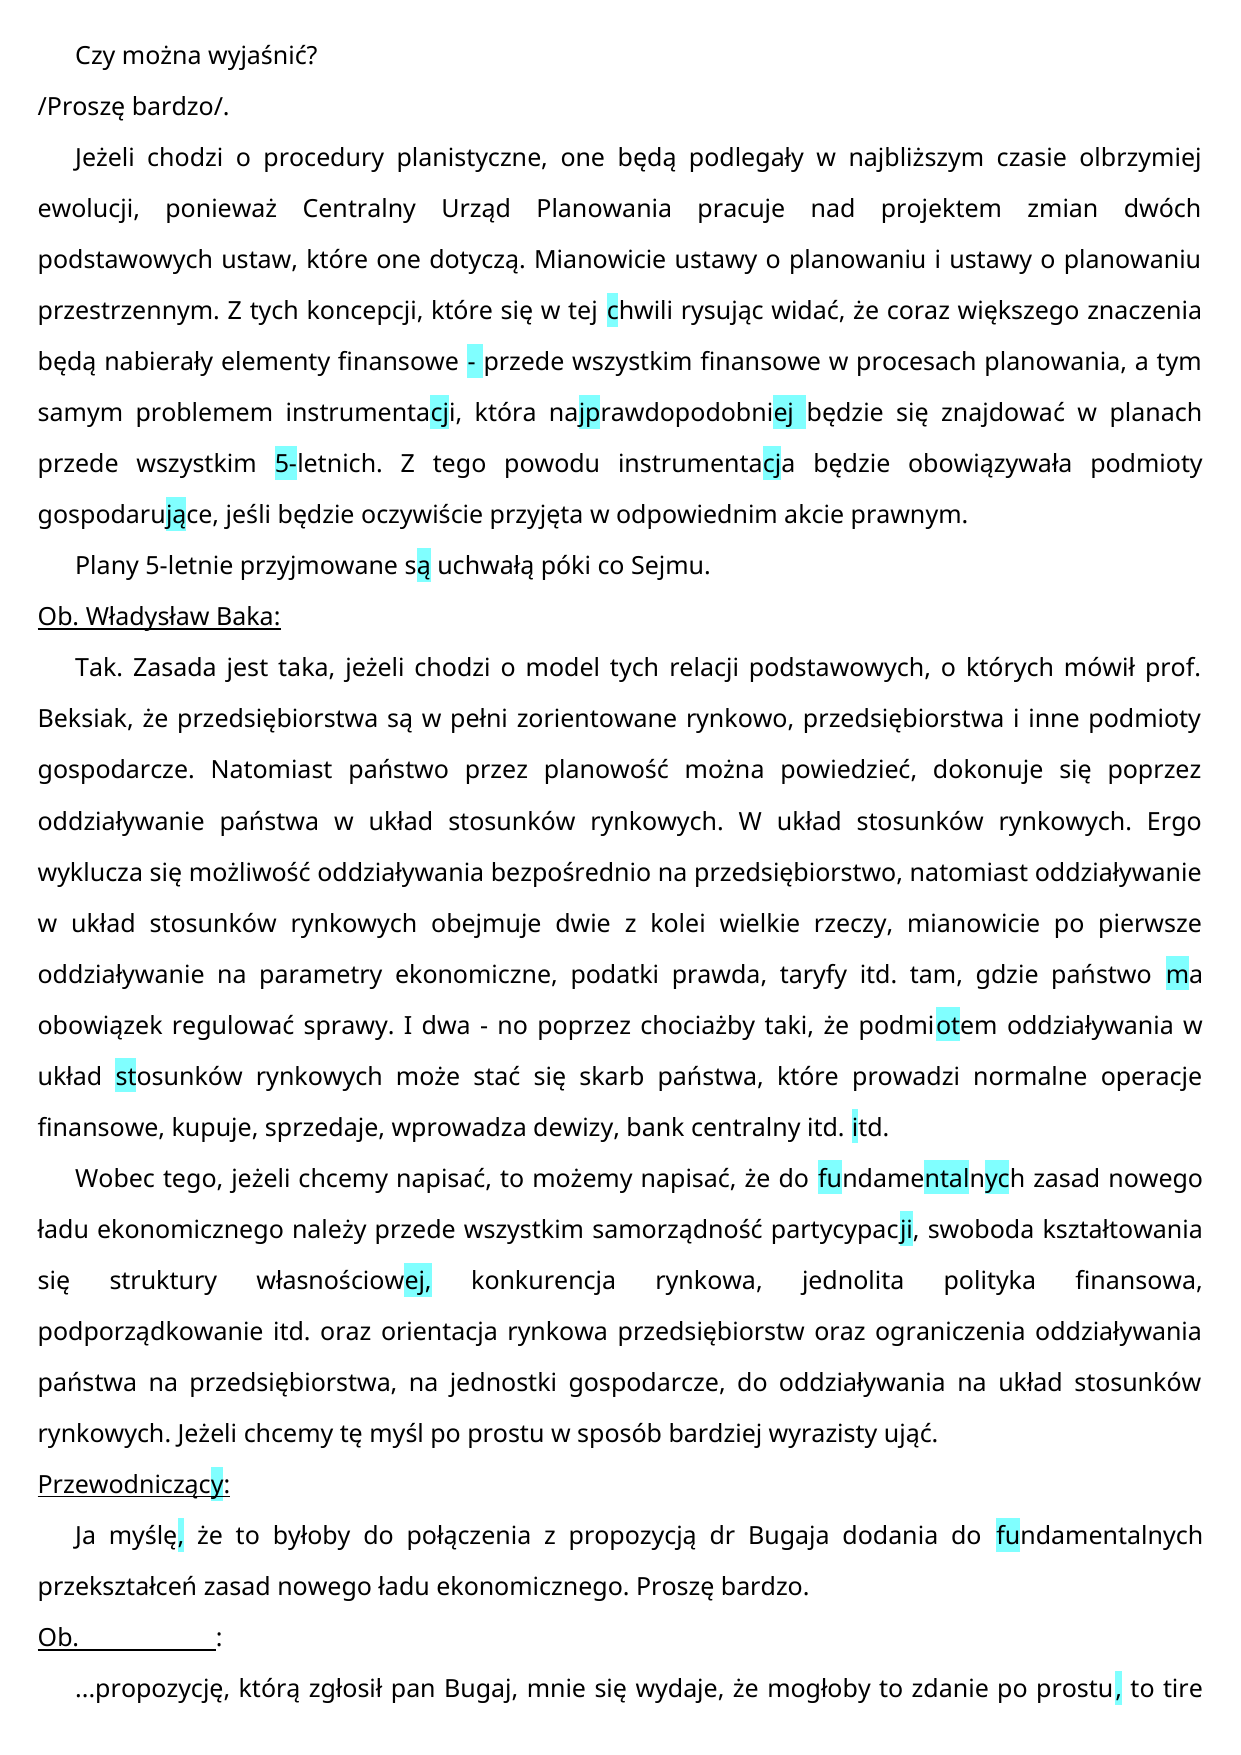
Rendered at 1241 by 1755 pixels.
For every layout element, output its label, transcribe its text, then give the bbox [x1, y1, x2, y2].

text Plany 5-letnie przyjmowane są uchwałą póki co Sejmu. [37, 548, 1203, 582]
text Tak. Zasada jest taka, jeżeli chodzi o model tych relacji podstawowych, o których mówił prof. Beksiak, że przedsiębiorstwa są w pełni zorientowane rynkowo, przedsiębiorstwa i inne podmioty gospodarcze. Natomiast państwo przez planowość można powiedzieć, dokonuje się poprzez oddziaływanie państwa w układ stosunków rynkowych. W układ stosunków rynkowych. Ergo wyklucza się możliwość oddziaływania bezpośrednio na przedsiębiorstwo, natomiast oddziaływanie w układ stosunków rynkowych obejmuje dwie z kolei wielkie rzeczy, mianowicie po pierwsze oddziaływanie na parametry ekonomiczne, podatki prawda, taryfy itd. tam, gdzie państwo ma obowiązek regulować sprawy. I dwa - no poprzez chociażby taki, że podmiotem oddziaływania w układ stosunków rynkowych może stać się skarb państwa, które prowadzi normalne operacje finansowe, kupuje, sprzedaje, wprowadza dewizy, bank centralny itd. itd. [37, 650, 1203, 1143]
text Ja myślę, że to byłoby do połączenia z propozycją dr Bugaja dodania do fundamentalnych przekształceń zasad nowego ładu ekonomicznego. Proszę bardzo. [37, 1518, 1203, 1603]
text Ob. : [37, 1620, 1203, 1654]
text /Proszę bardzo/. [37, 88, 1203, 123]
text ...propozycję, którą zgłosił pan Bugaj, mnie się wydaje, że mogłoby to zdanie po prostu, to tire [37, 1671, 1203, 1705]
text Jeżeli chodzi o procedury planistyczne, one będą podlegały w najbliższym czasie olbrzymiej ewolucji, ponieważ Centralny Urząd Planowania pracuje nad projektem zmian dwóch podstawowych ustaw, które one dotyczą. Mianowicie ustawy o planowaniu i ustawy o planowaniu przestrzennym. Z tych koncepcji, które się w tej chwili rysując widać, że coraz większego znaczenia będą nabierały elementy finansowe - przede wszystkim finansowe w procesach planowania, a tym samym problemem instrumentacji, która najprawdopodobniej będzie się znajdować w planach przede wszystkim 5-letnich. Z tego powodu instrumentacja będzie obowiązywała podmioty gospodarujące, jeśli będzie oczywiście przyjęta w odpowiednim akcie prawnym. [37, 139, 1203, 531]
text Przewodniczący: [37, 1467, 1203, 1501]
text Czy można wyjaśnić? [37, 37, 1203, 72]
text Wobec tego, jeżeli chcemy napisać, to możemy napisać, że do fundamentalnych zasad nowego ładu ekonomicznego należy przede wszystkim samorządność partycypacji, swoboda kształtowania się struktury własnościowej, konkurencja rynkowa, jednolita polityka finansowa, podporządkowanie itd. oraz orientacja rynkowa przedsiębiorstw oraz ograniczenia oddziaływania państwa na przedsiębiorstwa, na jednostki gospodarcze, do oddziaływania na układ stosunków rynkowych. Jeżeli chcemy tę myśl po prostu w sposób bardziej wyrazisty ująć. [37, 1160, 1203, 1450]
text Ob. Władysław Baka: [37, 599, 1203, 633]
